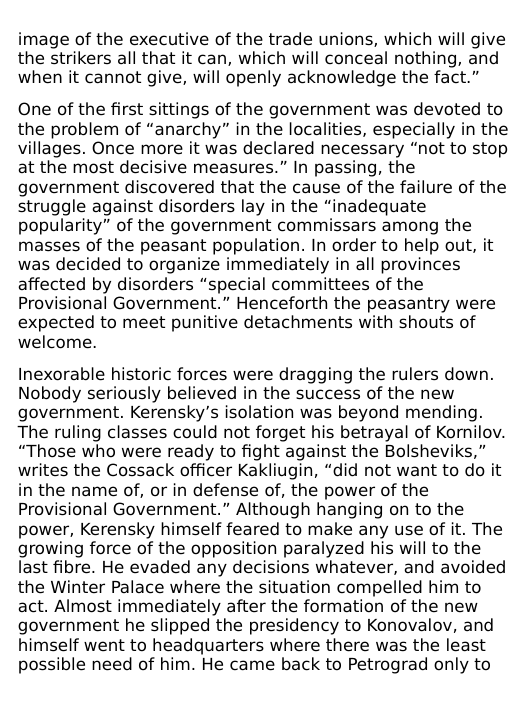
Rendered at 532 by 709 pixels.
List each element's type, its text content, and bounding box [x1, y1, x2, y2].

text Inexorable historic forces were dragging the rulers down. Nobody seriously believed in the success of the new government. Kerensky’s isolation was beyond mending. The ruling classes could not forget his betrayal of Kornilov. “Those who were ready to fight against the Bolsheviks,” writes the Cossack officer Kakliugin, “did not want to do it in the name of, or in defense of, the power of the Provisional Government.” Although hanging on to the power, Kerensky himself feared to make any use of it. The growing force of the opposition paralyzed his will to the last fibre. He evaded any decisions whatever, and avoided the Winter Palace where the situation compelled him to act. Almost immediately after the formation of the new government he slipped the presidency to Konovalov, and himself went to headquarters where there was the least possible need of him. He came back to Petrograd only to [18, 364, 514, 674]
text image of the executive of the trade unions, which will give the strikers all that it can, which will conceal nothing, and when it cannot give, will openly acknowledge the fact.” [18, 29, 514, 88]
text One of the first sittings of the government was devoted to the problem of “anarchy” in the localities, especially in the villages. Once more it was declared necessary “not to stop at the most decisive measures.” In passing, the government discovered that the cause of the failure of the struggle against disorders lay in the “inadequate popularity” of the government commissars among the masses of the peasant population. In order to help out, it was decided to organize immediately in all provinces affected by disorders “special committees of the Provisional Government.” Henceforth the peasantry were expected to meet punitive detachments with shouts of welcome. [18, 100, 514, 352]
